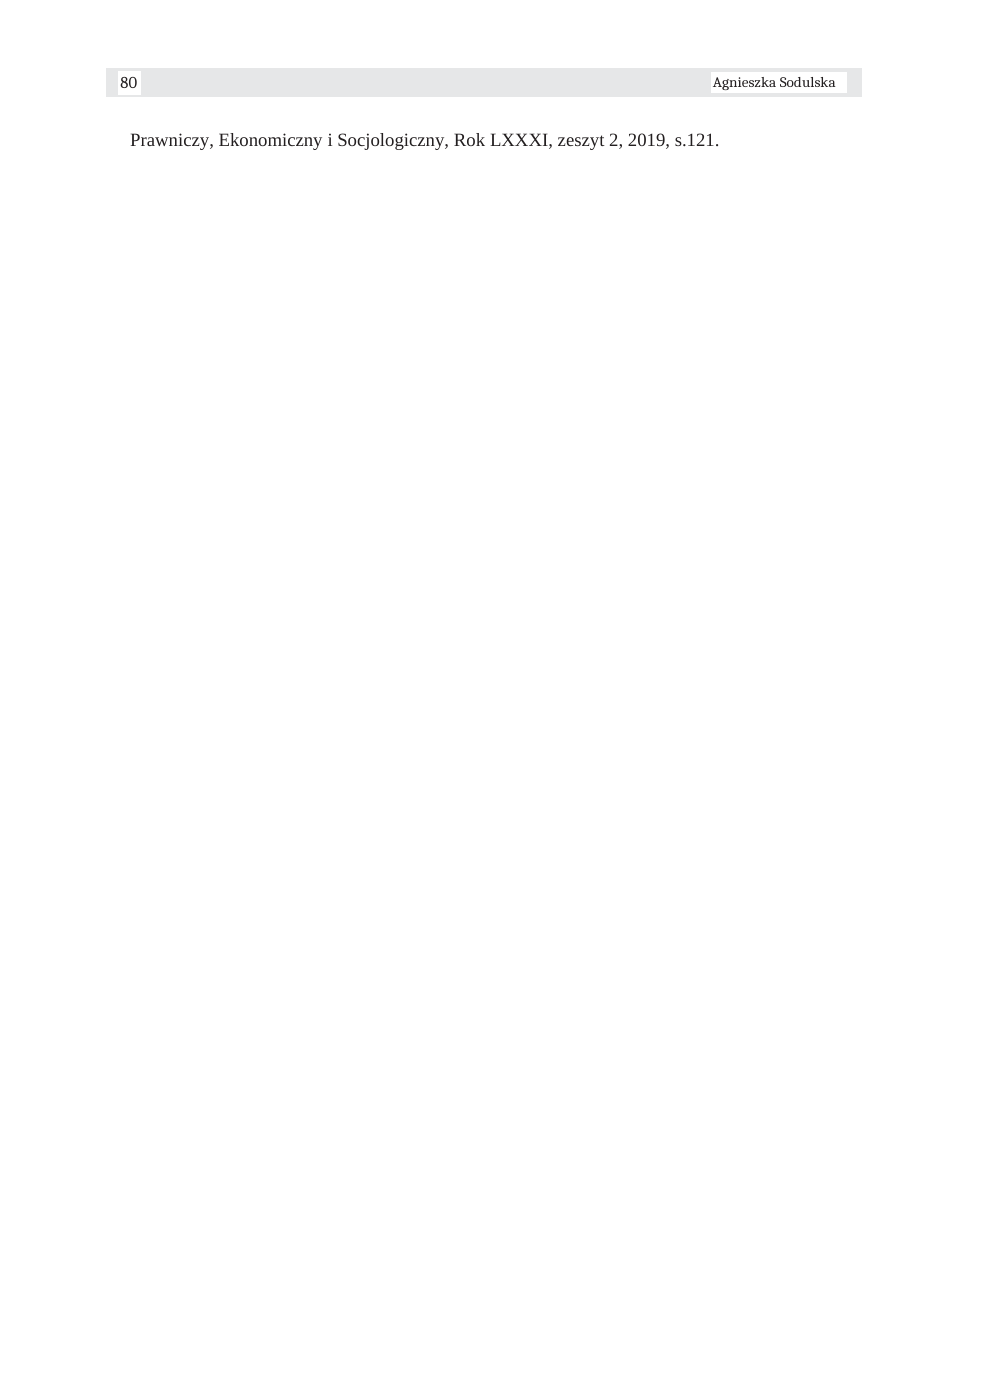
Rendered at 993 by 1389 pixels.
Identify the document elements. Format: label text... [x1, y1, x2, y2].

text Prawniczy, Ekonomiczny i Socjologiczny, Rok LXXXI, zeszyt 2, 2019, s.121. [130, 129, 888, 151]
